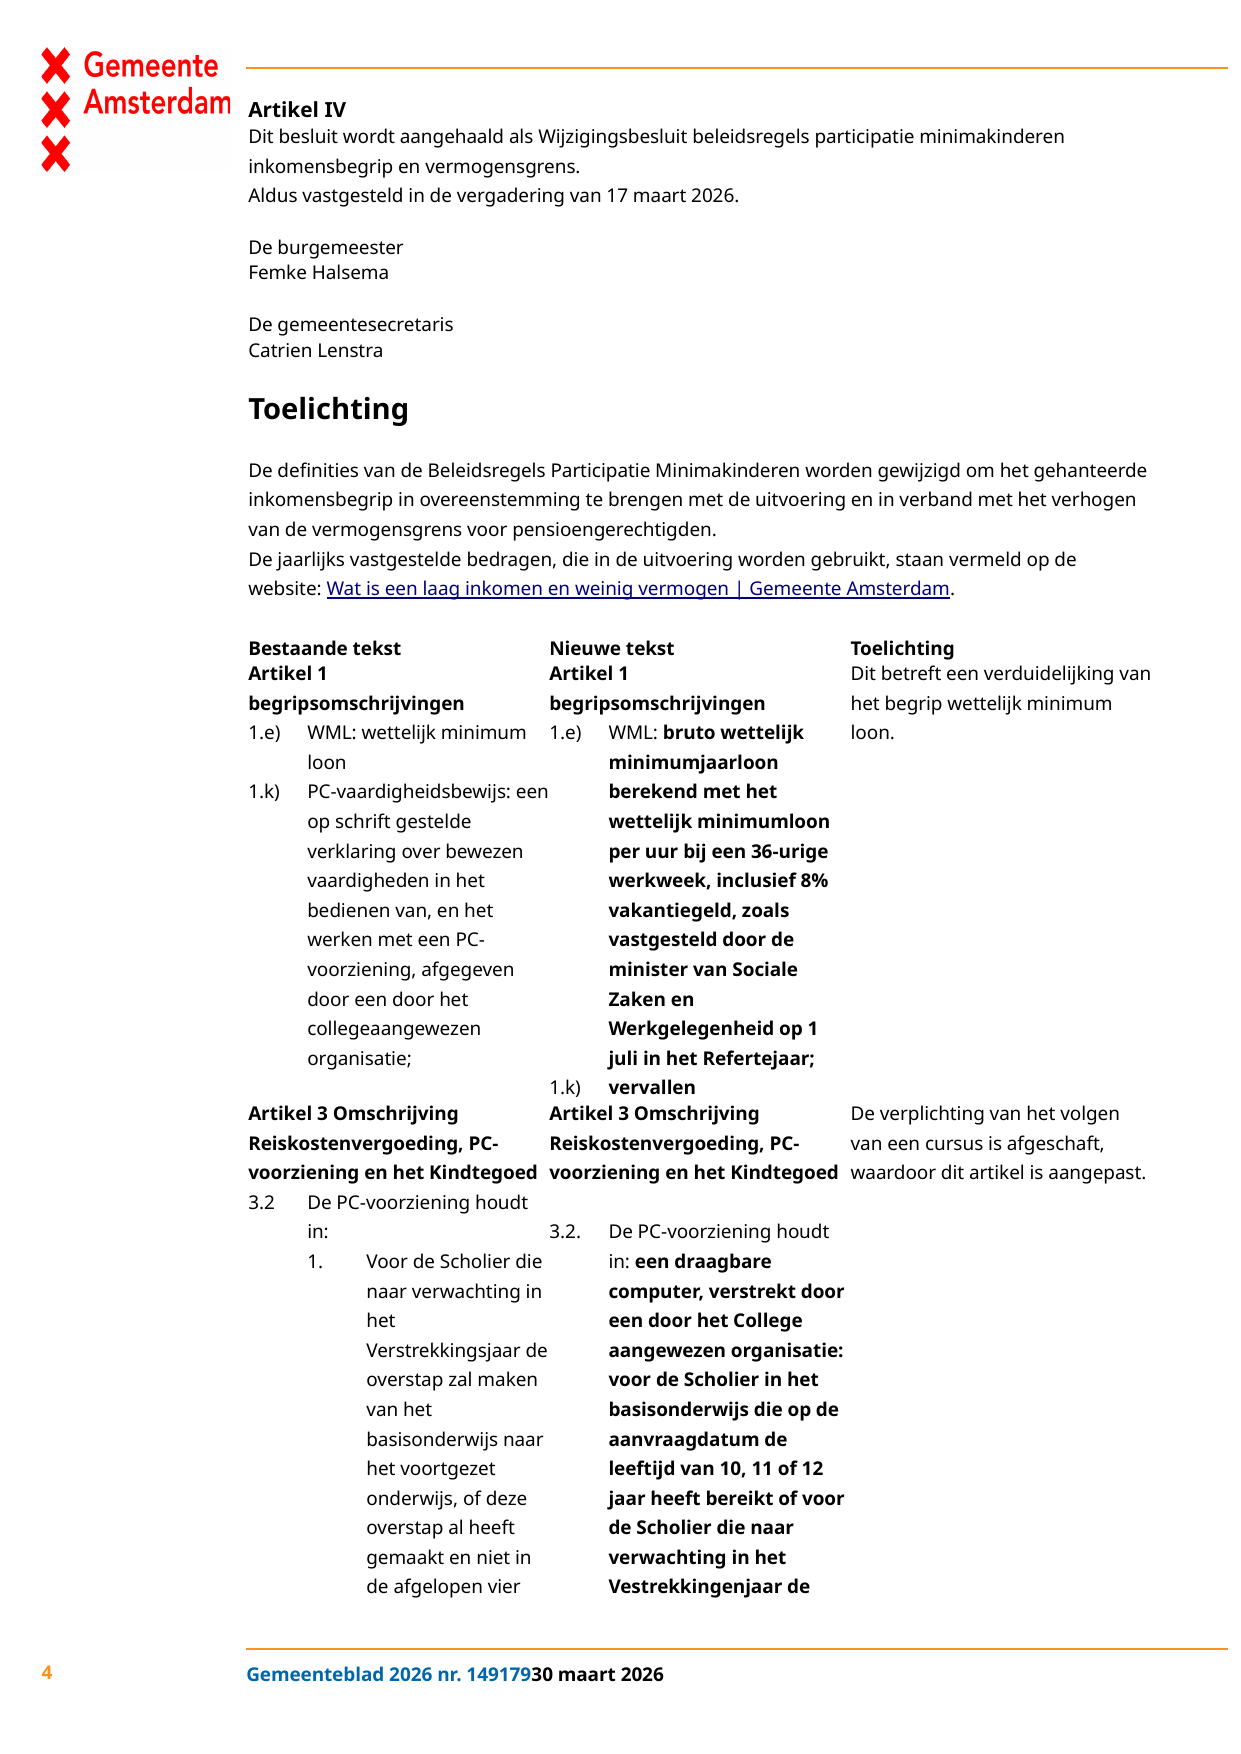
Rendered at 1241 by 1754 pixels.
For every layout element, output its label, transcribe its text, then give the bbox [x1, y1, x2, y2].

table_header Nieuwe tekst [549, 635, 850, 660]
text Catrien Lenstra [248, 337, 1152, 362]
text De definities van de Beleidsregels Participatie Minimakinderen worden gewijzigd om het gehanteerde inkomensbegrip in overeenstemming te brengen met de uitvoering en in verband met het verhogen van de vermogensgrens voor pensioengerechtigden. [248, 457, 1152, 542]
text De jaarlijks vastgestelde bedragen, die in de uitvoering worden gebruikt, staan vermeld op de website: Wat is een laag inkomen en weinig vermogen | Gemeente Amsterdam. [248, 546, 1152, 601]
text Toelichting [248, 388, 1152, 428]
table_header Toelichting [850, 635, 1152, 660]
text Aldus vastgesteld in de vergadering van 17 maart 2026. [248, 182, 1152, 208]
table_cell Artikel 1 begripsomschrijvingen WML: wettelijk minimum loon PC-vaardigheidsbewijs: een op schrift gestelde verklaring over bewezen vaardigheden in het bedienen van, en het werken met een PC-voorziening, afgegeven door een door het collegeaangewezen organisatie; [248, 660, 549, 1100]
table_cell Artikel 3 Omschrijving Reiskostenvergoeding, PC-voorziening en het Kindtegoed De PC-voorziening houdt in: een draagbare computer, verstrekt door een door het College aangewezen organisatie: voor de Scholier in het basisonderwijs die op de aanvraagdatum de leeftijd van 10, 11 of 12 jaar heeft bereikt of voor de Scholier die naar verwachting in het Vestrekkingenjaar de [549, 1100, 850, 1599]
table_cell Artikel 1 begripsomschrijvingen WML: bruto wettelijk minimumjaarloon berekend met het wettelijk minimumloon per uur bij een 36-urige werkweek, inclusief 8% vakantiegeld, zoals vastgesteld door de minister van Sociale Zaken en Werkgelegenheid op 1 juli in het Refertejaar; vervallen [549, 660, 850, 1100]
table_cell De verplichting van het volgen van een cursus is afgeschaft, waardoor dit artikel is aangepast. [850, 1100, 1152, 1599]
text Dit besluit wordt aangehaald als Wijzigingsbesluit beleidsregels participatie minimakinderen inkomensbegrip en vermogensgrens. [248, 123, 1152, 178]
table_cell Artikel 3 Omschrijving Reiskostenvergoeding, PC-voorziening en het Kindtegoed De PC-voorziening houdt in: Voor de Scholier die naar verwachting in het Verstrekkingsjaar de overstap zal maken van het basisonderwijs naar het voortgezet onderwijs, of deze overstap al heeft gemaakt en niet in de afgelopen vier [248, 1100, 549, 1599]
text De gemeentesecretaris [248, 311, 1152, 337]
table_header Bestaande tekst [248, 635, 549, 660]
table_cell Dit betreft een verduidelijking van het begrip wettelijk minimum loon. [850, 660, 1152, 1100]
text Artikel IV [248, 95, 1152, 123]
text De burgemeester [248, 234, 1152, 259]
text Femke Halsema [248, 259, 1152, 285]
picture [41, 47, 231, 172]
